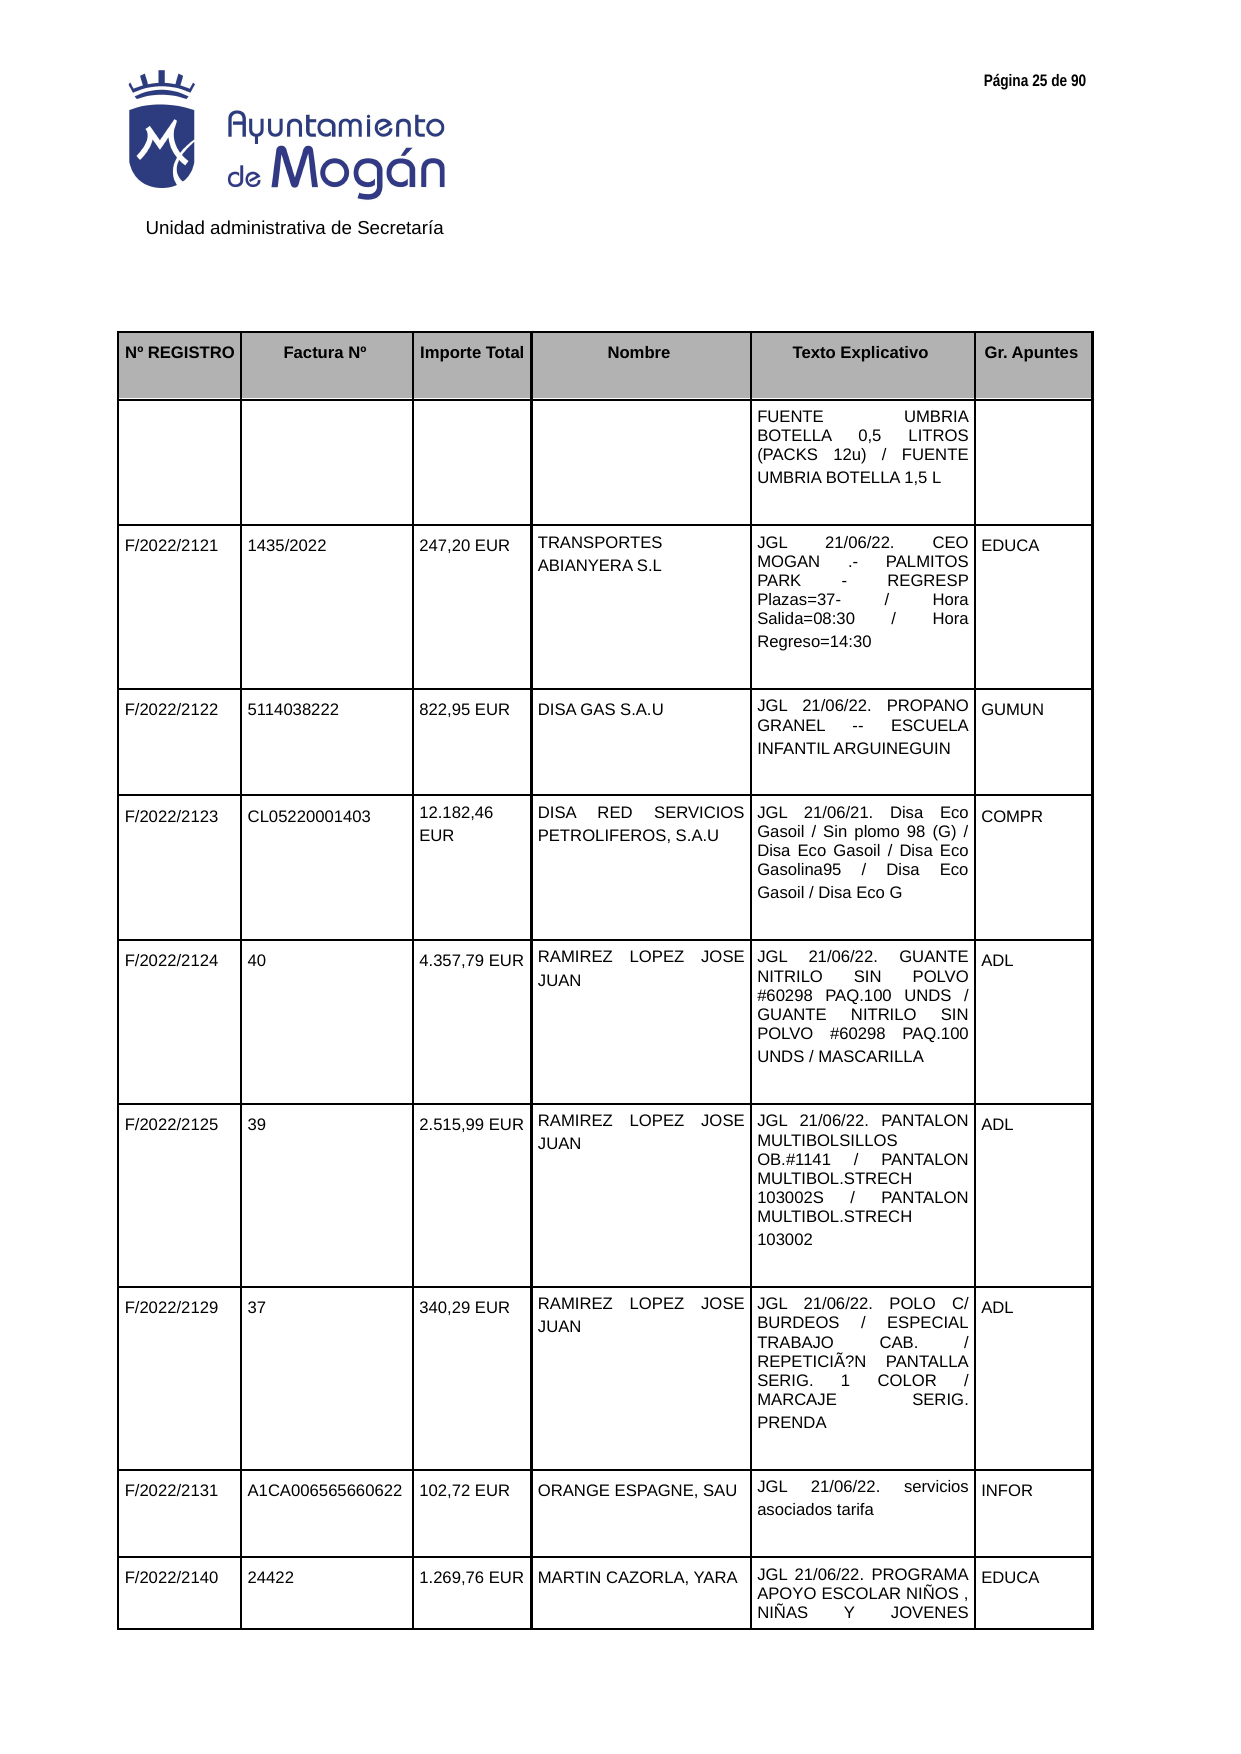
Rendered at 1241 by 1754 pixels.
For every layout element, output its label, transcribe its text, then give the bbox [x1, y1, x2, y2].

table_cell ORANGE ESPAGNE, SAU [533, 1471, 750, 1556]
table_cell F/2022/2124 [119, 941, 240, 1103]
table_cell ADL [976, 1288, 1091, 1469]
table_header Factura Nº [242, 333, 412, 398]
table_cell RAMIREZ LOPEZ JOSE JUAN [533, 1288, 750, 1469]
table_cell FUENTE UMBRIA BOTELLA 0,5 LITROS (PACKS 12u) / FUENTE UMBRIA BOTELLA 1,5 L [752, 401, 974, 524]
table_cell DISA RED SERVICIOS PETROLIFEROS, S.A.U [533, 796, 750, 939]
table_cell EDUCA [976, 1558, 1091, 1628]
table_cell 37 [242, 1288, 412, 1469]
table_cell JGL 21/06/22. GUANTE NITRILO SIN POLVO #60298 PAQ.100 UNDS / GUANTE NITRILO SIN POLVO #60298 PAQ.100 UNDS / MASCARILLA [752, 941, 974, 1103]
table_cell 12.182,46 EUR [414, 796, 530, 939]
table_cell A1CA006565660622 [242, 1471, 412, 1556]
table_header Nº REGISTRO [119, 333, 240, 398]
table_cell JGL 21/06/22. POLO C/ BURDEOS / ESPECIAL TRABAJO CAB. / REPETICIÃ?N PANTALLA SERIG. 1 COLOR / MARCAJE SERIG. PRENDA [752, 1288, 974, 1469]
table_cell 340,29 EUR [414, 1288, 530, 1469]
table_cell TRANSPORTES ABIANYERA S.L [533, 526, 750, 688]
table_cell 2.515,99 EUR [414, 1105, 530, 1286]
table_cell MARTIN CAZORLA, YARA [533, 1558, 750, 1628]
table_cell JGL 21/06/22. servicios asociados tarifa [752, 1471, 974, 1556]
table_cell ADL [976, 941, 1091, 1103]
table_header Gr. Apuntes [976, 333, 1091, 398]
table_cell F/2022/2121 [119, 526, 240, 688]
table_cell 102,72 EUR [414, 1471, 530, 1556]
table_header Importe Total [414, 333, 530, 398]
table_cell JGL 21/06/22. PROGRAMA APOYO ESCOLAR NIÑOS , NIÑAS Y JOVENES [752, 1558, 974, 1628]
table_cell JGL 21/06/22. CEO MOGAN .- PALMITOS PARK - REGRESP Plazas=37- / Hora Salida=08:30 / Hora Regreso=14:30 [752, 526, 974, 688]
table_cell 39 [242, 1105, 412, 1286]
table_cell JGL 21/06/22. PROPANO GRANEL -- ESCUELA INFANTIL ARGUINEGUIN [752, 690, 974, 794]
table_cell 24422 [242, 1558, 412, 1628]
table_cell 5114038222 [242, 690, 412, 794]
table_cell DISA GAS S.A.U [533, 690, 750, 794]
table_cell F/2022/2125 [119, 1105, 240, 1286]
table_cell RAMIREZ LOPEZ JOSE JUAN [533, 1105, 750, 1286]
table_cell [976, 401, 1091, 524]
table_cell F/2022/2123 [119, 796, 240, 939]
table_cell 1.269,76 EUR [414, 1558, 530, 1628]
table_cell 247,20 EUR [414, 526, 530, 688]
table_cell 822,95 EUR [414, 690, 530, 794]
table_cell RAMIREZ LOPEZ JOSE JUAN [533, 941, 750, 1103]
table_cell JGL 21/06/21. Disa Eco Gasoil / Sin plomo 98 (G) / Disa Eco Gasoil / Disa Eco Gasolina95 / Disa Eco Gasoil / Disa Eco G [752, 796, 974, 939]
table_cell ADL [976, 1105, 1091, 1286]
table_cell [119, 401, 240, 524]
table_cell F/2022/2140 [119, 1558, 240, 1628]
table_cell [242, 401, 412, 524]
picture [128, 70, 445, 206]
table_cell COMPR [976, 796, 1091, 939]
table_cell F/2022/2122 [119, 690, 240, 794]
table_cell [414, 401, 530, 524]
table_cell 1435/2022 [242, 526, 412, 688]
table_cell CL05220001403 [242, 796, 412, 939]
table_cell INFOR [976, 1471, 1091, 1556]
table_cell JGL 21/06/22. PANTALON MULTIBOLSILLOS OB.#1141 / PANTALON MULTIBOL.STRECH 103002S / PANTALON MULTIBOL.STRECH 103002 [752, 1105, 974, 1286]
table_cell GUMUN [976, 690, 1091, 794]
table_cell [533, 401, 750, 524]
table_cell F/2022/2129 [119, 1288, 240, 1469]
table_cell 4.357,79 EUR [414, 941, 530, 1103]
table_header Texto Explicativo [752, 333, 974, 398]
table_cell EDUCA [976, 526, 1091, 688]
table_cell 40 [242, 941, 412, 1103]
table_header Nombre [533, 333, 750, 398]
table_cell F/2022/2131 [119, 1471, 240, 1556]
